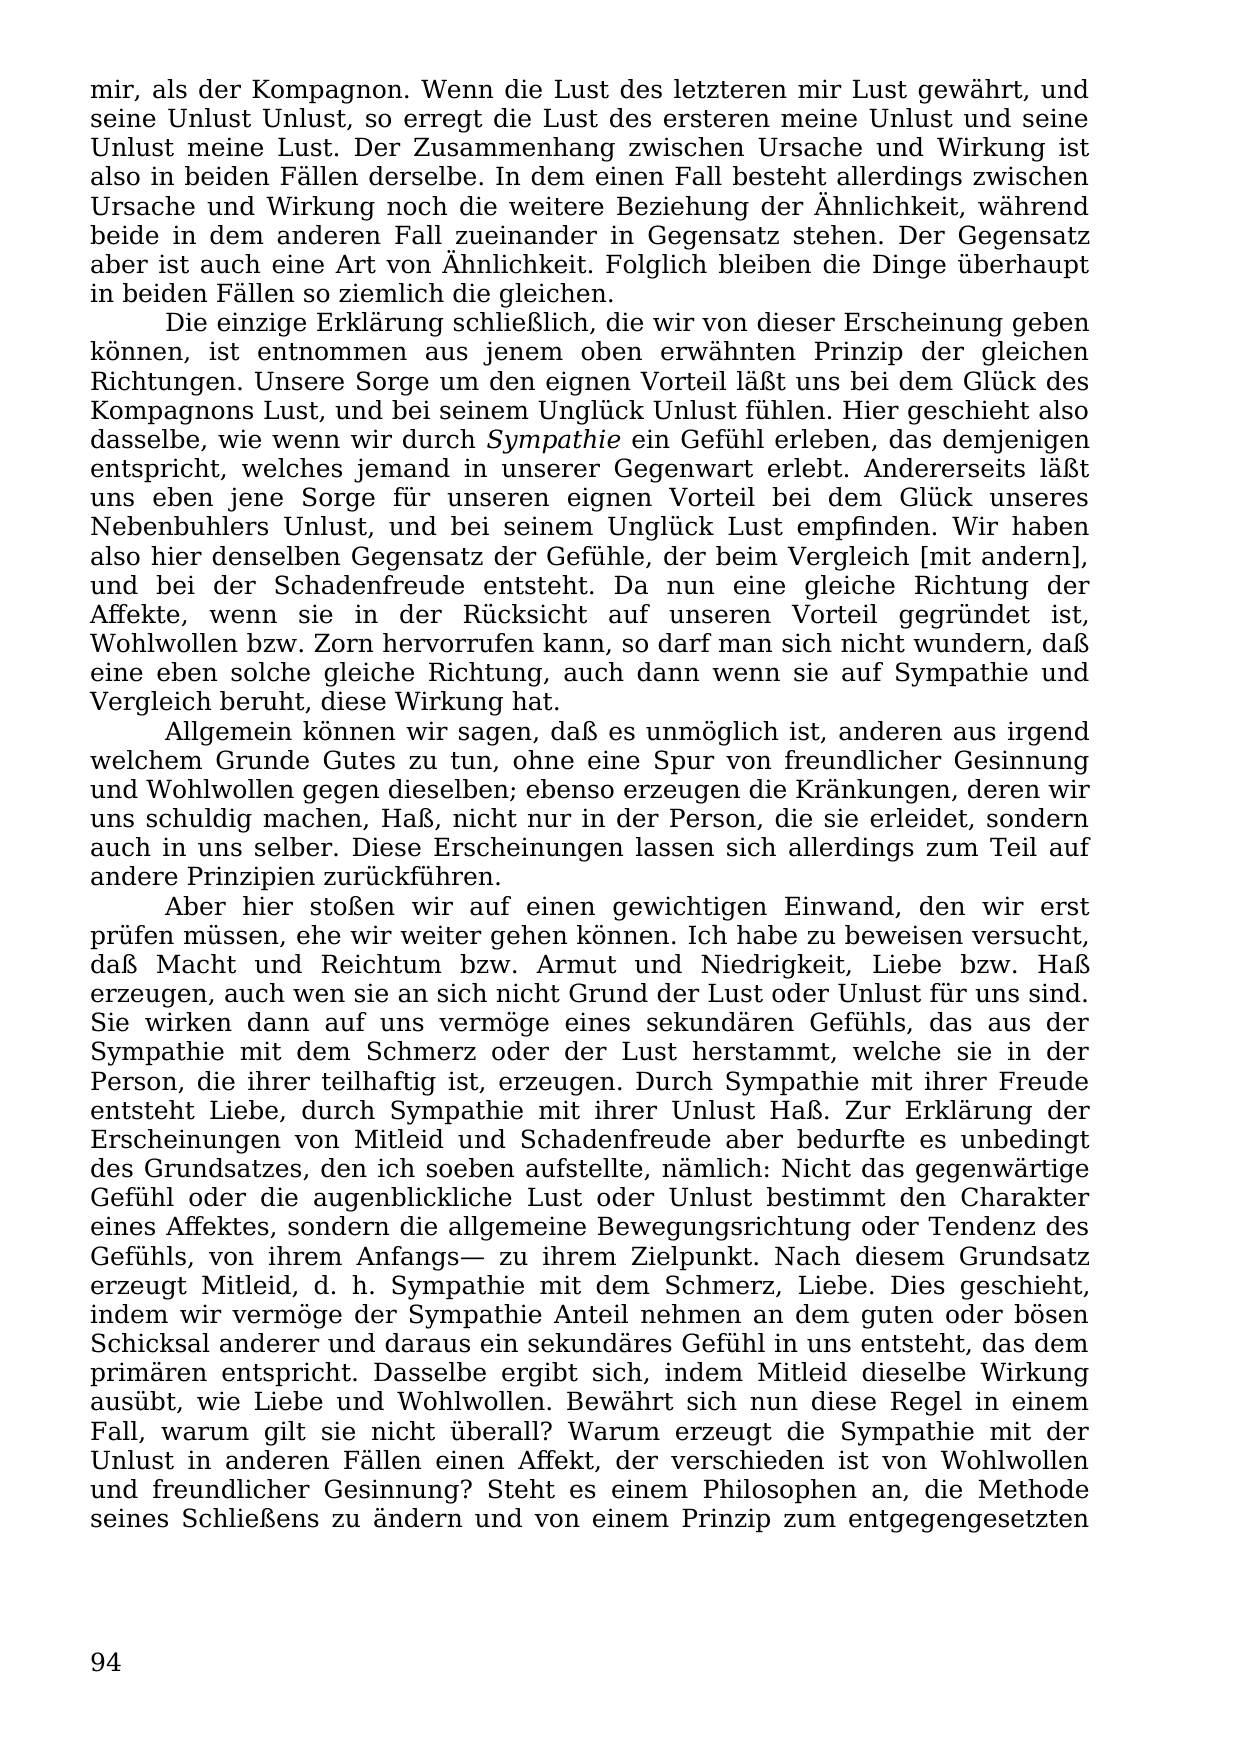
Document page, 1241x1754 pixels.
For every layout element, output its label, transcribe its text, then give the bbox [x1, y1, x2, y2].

text Die einzige Erklärung schließlich, die wir von dieser Erscheinung geben können, ist entnommen aus jenem oben erwähnten Prinzip der gleichen Richtungen. Unsere Sorge um den eignen Vorteil läßt uns bei dem Glück des Kompagnons Lust, und bei seinem Unglück Unlust fühlen. Hier geschieht also dasselbe, wie wenn wir durch Sympathie ein Gefühl erleben, das demjenigen entspricht, welches jemand in unserer Gegenwart erlebt. Andererseits läßt uns eben jene Sorge für unseren eignen Vorteil bei dem Glück unseres Nebenbuhlers Unlust, und bei seinem Unglück Lust empfinden. Wir haben also hier denselben Gegensatz der Gefühle, der beim Vergleich [mit andern], und bei der Schadenfreude entsteht. Da nun eine gleiche Richtung der Affekte, wenn sie in der Rücksicht auf unseren Vorteil gegründet ist, Wohlwollen bzw. Zorn hervorrufen kann, so darf man sich nicht wundern, daß eine eben solche gleiche Richtung, auch dann wenn sie auf Sympathie und Vergleich beruht, diese Wirkung hat. [90, 308, 1091, 717]
text Aber hier stoßen wir auf einen gewichtigen Einwand, den wir erst prüfen müssen, ehe wir weiter gehen können. Ich habe zu beweisen versucht, daß Macht und Reichtum bzw. Armut und Niedrigkeit, Liebe bzw. Haß erzeugen, auch wen sie an sich nicht Grund der Lust oder Unlust für uns sind. Sie wirken dann auf uns vermöge eines sekundären Gefühls, das aus der Sympathie mit dem Schmerz oder der Lust herstammt, welche sie in der Person, die ihrer teilhaftig ist, erzeugen. Durch Sympathie mit ihrer Freude entsteht Liebe, durch Sympathie mit ihrer Unlust Haß. Zur Erklärung der Erscheinungen von Mitleid und Schadenfreude aber bedurfte es unbedingt des Grundsatzes, den ich soeben aufstellte, nämlich: Nicht das gegenwärtige Gefühl oder die augenblickliche Lust oder Unlust bestimmt den Charakter eines Affektes, sondern die allgemeine Bewegungsrichtung oder Tendenz des Gefühls, von ihrem Anfangs— zu ihrem Zielpunkt. Nach diesem Grundsatz erzeugt Mitleid, d. h. Sympathie mit dem Schmerz, Liebe. Dies geschieht, indem wir vermöge der Sympathie Anteil nehmen an dem guten oder bösen Schicksal anderer und daraus ein sekundäres Gefühl in uns entsteht, das dem primären entspricht. Dasselbe ergibt sich, indem Mitleid dieselbe Wirkung ausübt, wie Liebe und Wohlwollen. Bewährt sich nun diese Regel in einem Fall, warum gilt sie nicht überall? Warum erzeugt die Sympathie mit der Unlust in anderen Fällen einen Affekt, der verschieden ist von Wohlwollen und freundlicher Gesinnung? Steht es einem Philosophen an, die Methode seines Schließens zu ändern und von einem Prinzip zum entgegengesetzten [90, 892, 1091, 1533]
text Allgemein können wir sagen, daß es unmöglich ist, anderen aus irgend welchem Grunde Gutes zu tun, ohne eine Spur von freundlicher Gesinnung und Wohlwollen gegen dieselben; ebenso erzeugen die Kränkungen, deren wir uns schuldig machen, Haß, nicht nur in der Person, die sie erleidet, sondern auch in uns selber. Diese Erscheinungen lassen sich allerdings zum Teil auf andere Prinzipien zurückführen. [90, 717, 1091, 892]
text mir, als der Kompagnon. Wenn die Lust des letzteren mir Lust gewährt, und seine Unlust Unlust, so erregt die Lust des ersteren meine Unlust und seine Unlust meine Lust. Der Zusammenhang zwischen Ursache und Wirkung ist also in beiden Fällen derselbe. In dem einen Fall besteht allerdings zwischen Ursache und Wirkung noch die weitere Beziehung der Ähnlichkeit, während beide in dem anderen Fall zueinander in Gegensatz stehen. Der Gegensatz aber ist auch eine Art von Ähnlichkeit. Folglich bleiben die Dinge überhaupt in beiden Fällen so ziemlich die gleichen. [90, 75, 1091, 308]
